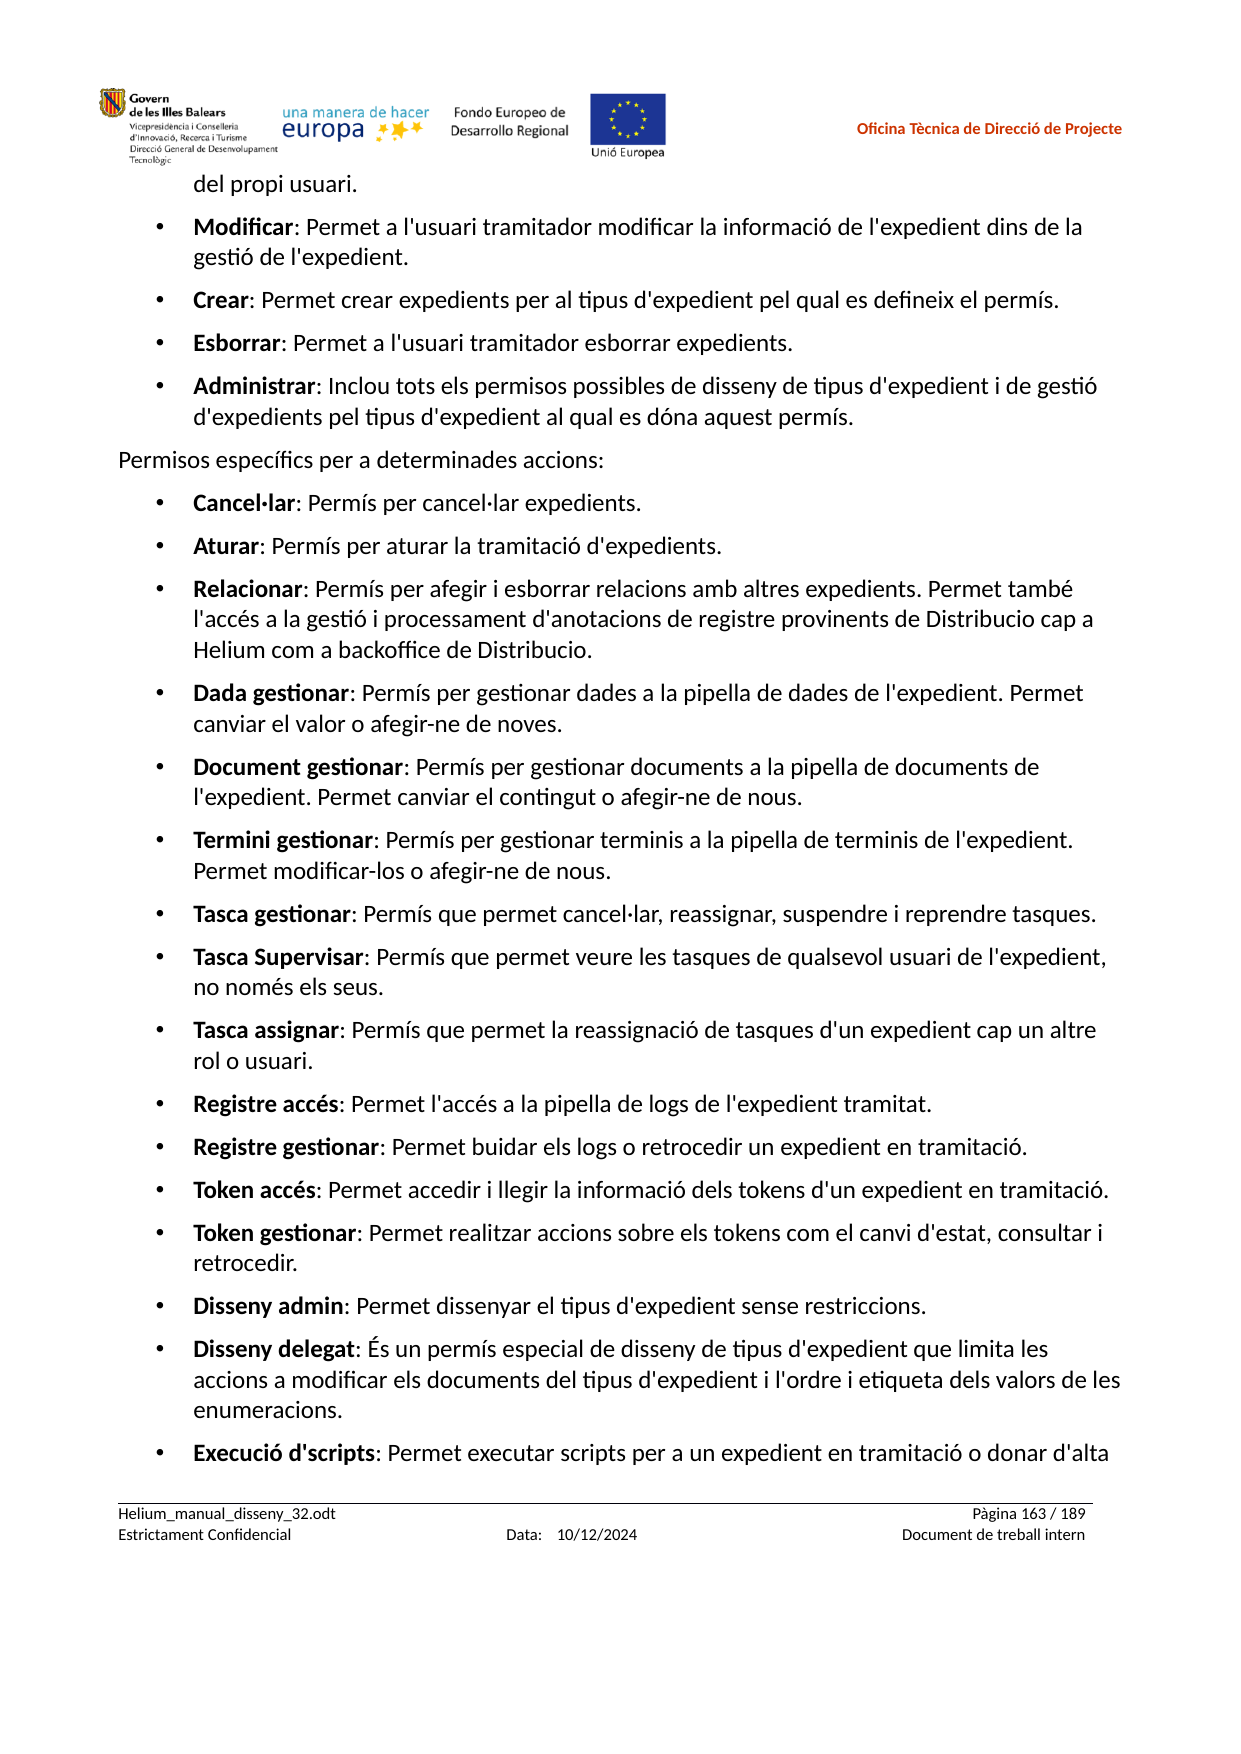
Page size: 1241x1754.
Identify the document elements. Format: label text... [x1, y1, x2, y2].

list Tasca gestionar: Permís que permet cancel·lar, reassignar, suspendre i reprendre tasques. [156, 898, 1122, 928]
list Modificar: Permet a l'usuari tramitador modificar la informació de l'expedient dins de la gestió de l'expedient. [156, 211, 1122, 272]
list Disseny admin: Permet dissenyar el tipus d'expedient sense restriccions. [156, 1291, 1122, 1321]
list Registre accés: Permet l'accés a la pipella de logs de l'expedient tramitat. [156, 1088, 1122, 1118]
list Crear: Permet crear expedients per al tipus d'expedient pel qual es defineix el permís. [156, 284, 1122, 315]
list Aturar: Permís per aturar la tramitació d'expedients. [156, 530, 1122, 561]
text Permisos específics per a determinades accions: [118, 444, 1122, 474]
list Relacionar: Permís per afegir i esborrar relacions amb altres expedients. Permet també l'accés a la gestió i processament d'anotacions de registre provinents de Distribucio cap a Helium com a backoffice de Distribucio. [156, 573, 1122, 665]
list Disseny delegat: És un permís especial de disseny de tipus d'expedient que limita les accions a modificar els documents del tipus d'expedient i l'ordre i etiqueta dels valors de les enumeracions. [156, 1333, 1122, 1425]
picture [99, 87, 668, 166]
list Token accés: Permet accedir i llegir la informació dels tokens d'un expedient en tramitació. [156, 1174, 1122, 1204]
list Administrar: Inclou tots els permisos possibles de disseny de tipus d'expedient i de gestió d'expedients pel tipus d'expedient al qual es dóna aquest permís. [156, 371, 1122, 432]
list Token gestionar: Permet realitzar accions sobre els tokens com el canvi d'estat, consultar i retrocedir. [156, 1217, 1122, 1278]
list Execució d'scripts: Permet executar scripts per a un expedient en tramitació o donar d'alta [156, 1438, 1122, 1468]
list Cancel·lar: Permís per cancel·lar expedients. [156, 487, 1122, 518]
list del propi usuari. [156, 168, 1122, 198]
list Tasca Supervisar: Permís que permet veure les tasques de qualsevol usuari de l'expedient, no només els seus. [156, 941, 1122, 1002]
list Dada gestionar: Permís per gestionar dades a la pipella de dades de l'expedient. Permet canviar el valor o afegir-ne de noves. [156, 677, 1122, 738]
list Tasca assignar: Permís que permet la reassignació de tasques d'un expedient cap un altre rol o usuari. [156, 1014, 1122, 1075]
list Document gestionar: Permís per gestionar documents a la pipella de documents de l'expedient. Permet canviar el contingut o afegir-ne de nous. [156, 751, 1122, 812]
list Esborrar: Permet a l'usuari tramitador esborrar expedients. [156, 327, 1122, 358]
list Registre gestionar: Permet buidar els logs o retrocedir un expedient en tramitació. [156, 1131, 1122, 1161]
list Termini gestionar: Permís per gestionar terminis a la pipella de terminis de l'expedient. Permet modificar-los o afegir-ne de nous. [156, 824, 1122, 885]
